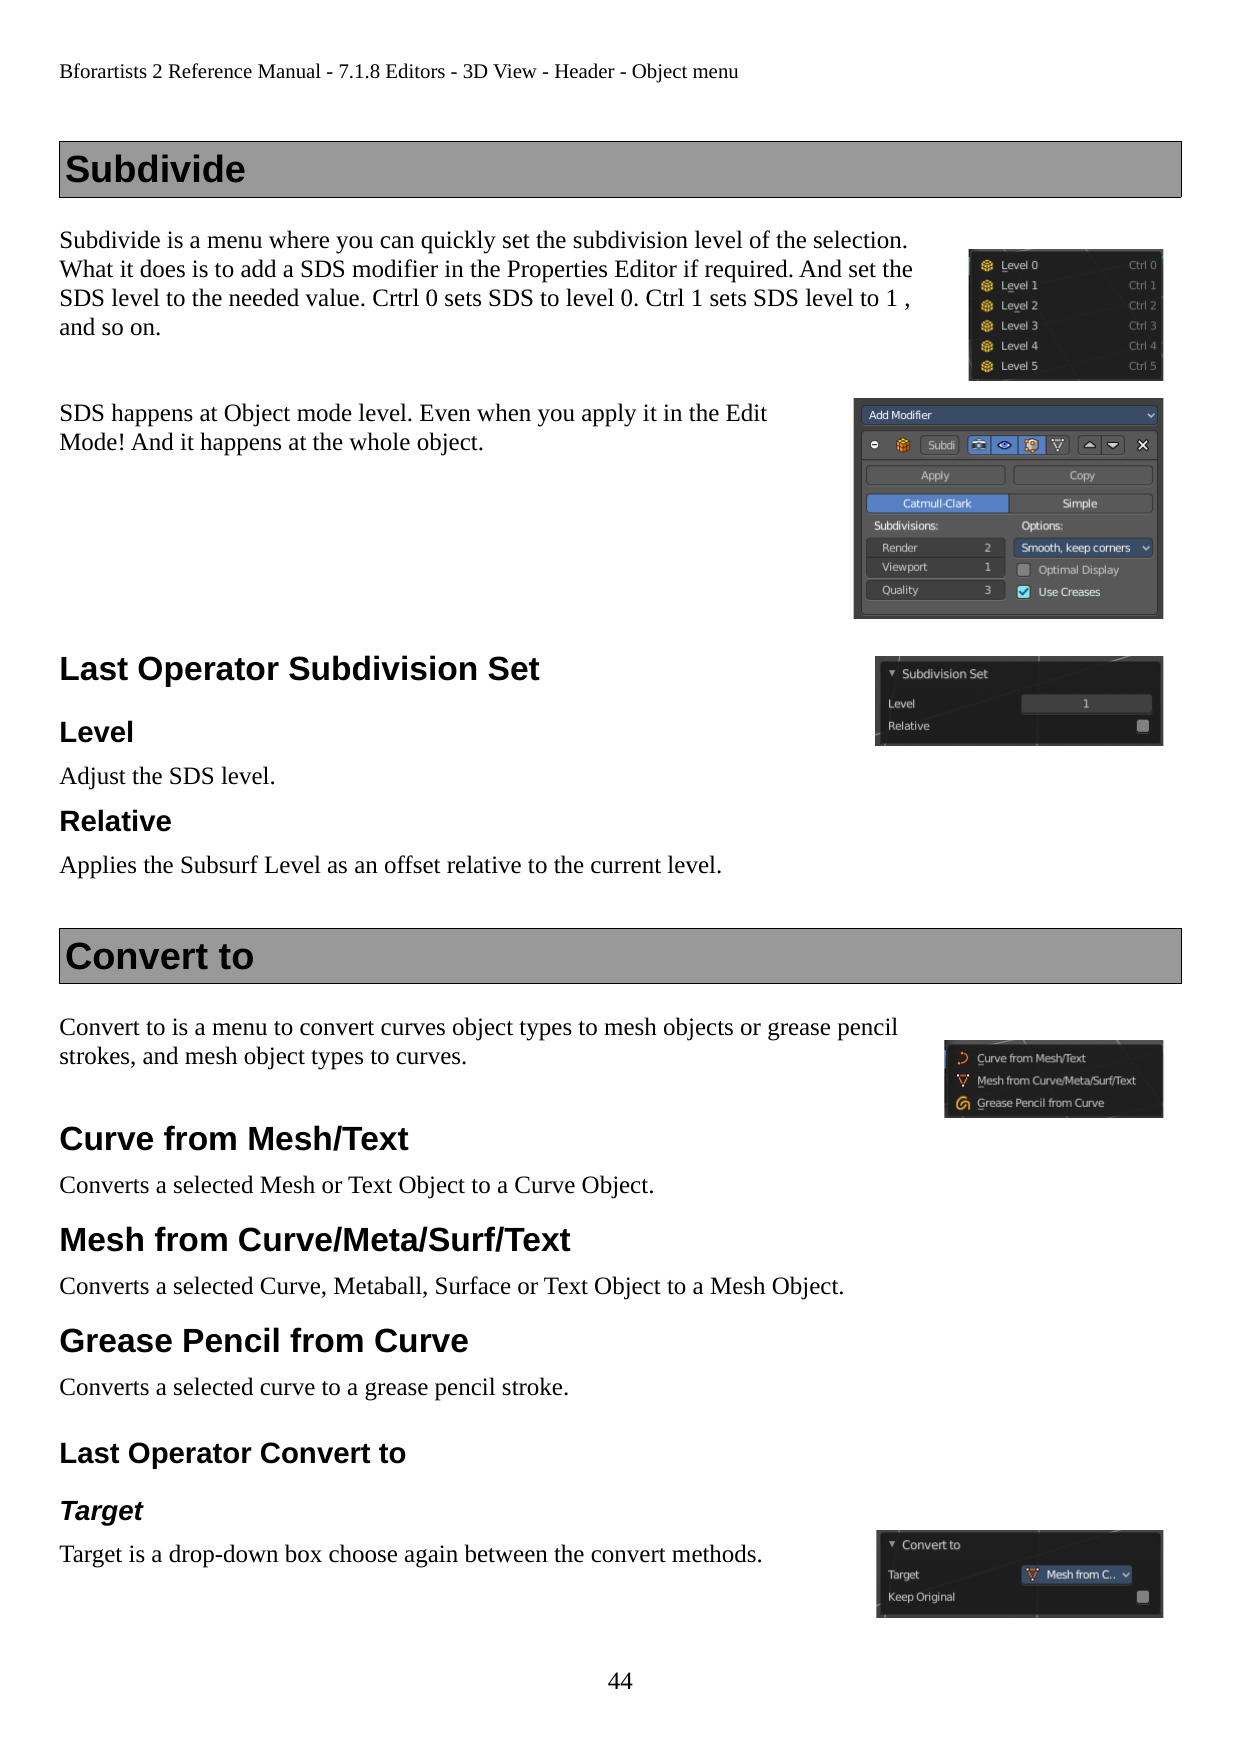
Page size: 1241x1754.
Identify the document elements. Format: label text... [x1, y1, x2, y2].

text Converts a selected curve to a grease pencil stroke. [59, 1372, 1181, 1401]
text Converts a selected Curve, Metaball, Surface or Text Object to a Mesh Object. [59, 1271, 1181, 1300]
text Target is a drop-down box choose again between the convert methods. [59, 1539, 876, 1567]
picture [875, 656, 1164, 746]
table_header Convert to [60, 929, 1181, 983]
text Convert to is a menu to convert curves object types to mesh objects or grease pencil strokes, and mesh object types to curves. [59, 1012, 1181, 1070]
picture [853, 398, 1164, 619]
text Applies the Subsurf Level as an offset relative to the current level. [59, 850, 1181, 879]
subtitle Relative [59, 804, 1181, 838]
picture [968, 249, 1164, 381]
subtitle Grease Pencil from Curve [59, 1321, 1181, 1359]
text SDS happens at Object mode level. Even when you apply it in the Edit Mode! And it happens at the whole object. [59, 398, 853, 455]
text Subdivide is a menu where you can quickly set the subdivision level of the selection. What it does is to add a SDS modifier in the Properties Editor if required. And set the SDS level to the needed value. Crtrl 0 sets SDS to level 0. Ctrl 1 sets SDS level to 1 , and so on. [59, 225, 1181, 340]
subtitle Level [59, 714, 1181, 748]
subtitle Last Operator Subdivision Set [59, 649, 1181, 687]
subtitle Curve from Mesh/Text [59, 1119, 1181, 1158]
picture [944, 1040, 1164, 1118]
picture [876, 1530, 1164, 1618]
subtitle Mesh from Curve/Meta/Surf/Text [59, 1220, 1181, 1259]
text Adjust the SDS level. [59, 761, 1181, 789]
subtitle Target [59, 1494, 1181, 1526]
subtitle Last Operator Convert to [59, 1436, 1181, 1469]
text Converts a selected Mesh or Text Object to a Curve Object. [59, 1170, 1181, 1199]
table_header Subdivide [60, 142, 1181, 197]
